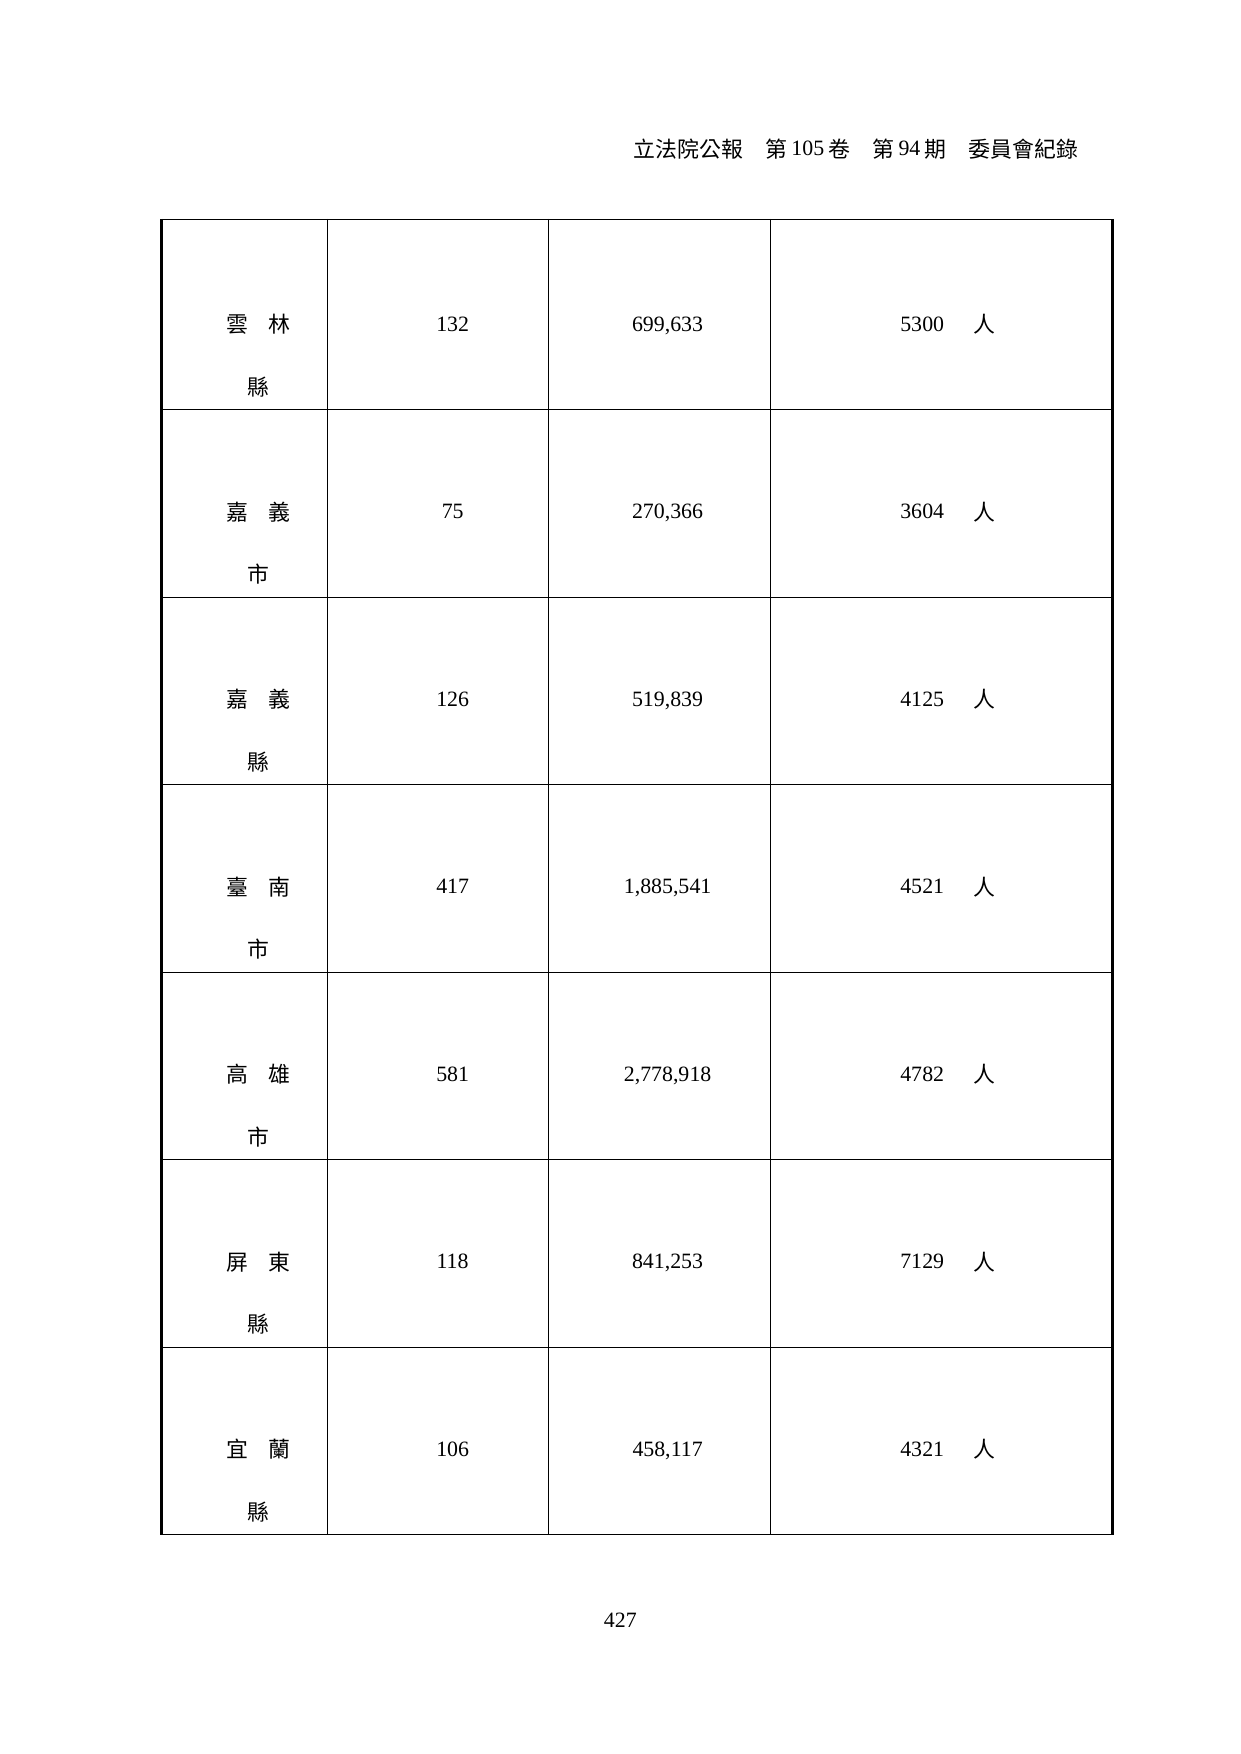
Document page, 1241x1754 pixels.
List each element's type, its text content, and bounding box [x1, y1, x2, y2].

table_cell 4782人 [771, 973, 1111, 1159]
table_cell 2,778,918 [549, 973, 770, 1159]
table_cell 75 [328, 410, 548, 597]
table_cell 嘉義市 [163, 410, 327, 597]
table_cell 臺南市 [163, 785, 327, 972]
table_cell 126 [328, 598, 548, 784]
table_cell 699,633 [549, 220, 770, 409]
table_cell 4521人 [771, 785, 1111, 972]
table_cell 5300人 [771, 220, 1111, 409]
table_cell 屏東縣 [163, 1160, 327, 1347]
table_cell 4321人 [771, 1348, 1111, 1534]
table_cell 270,366 [549, 410, 770, 597]
table_cell 118 [328, 1160, 548, 1347]
table_cell 132 [328, 220, 548, 409]
table_cell 3604人 [771, 410, 1111, 597]
table_cell 106 [328, 1348, 548, 1534]
table_cell 7129人 [771, 1160, 1111, 1347]
table_cell 高雄市 [163, 973, 327, 1159]
table_cell 4125人 [771, 598, 1111, 784]
table_cell 雲林縣 [163, 220, 327, 409]
table_cell 841,253 [549, 1160, 770, 1347]
table_cell 519,839 [549, 598, 770, 784]
table_cell 1,885,541 [549, 785, 770, 972]
table_cell 417 [328, 785, 548, 972]
table_cell 458,117 [549, 1348, 770, 1534]
table_cell 宜蘭縣 [163, 1348, 327, 1534]
table_cell 581 [328, 973, 548, 1159]
table_cell 嘉義縣 [163, 598, 327, 784]
